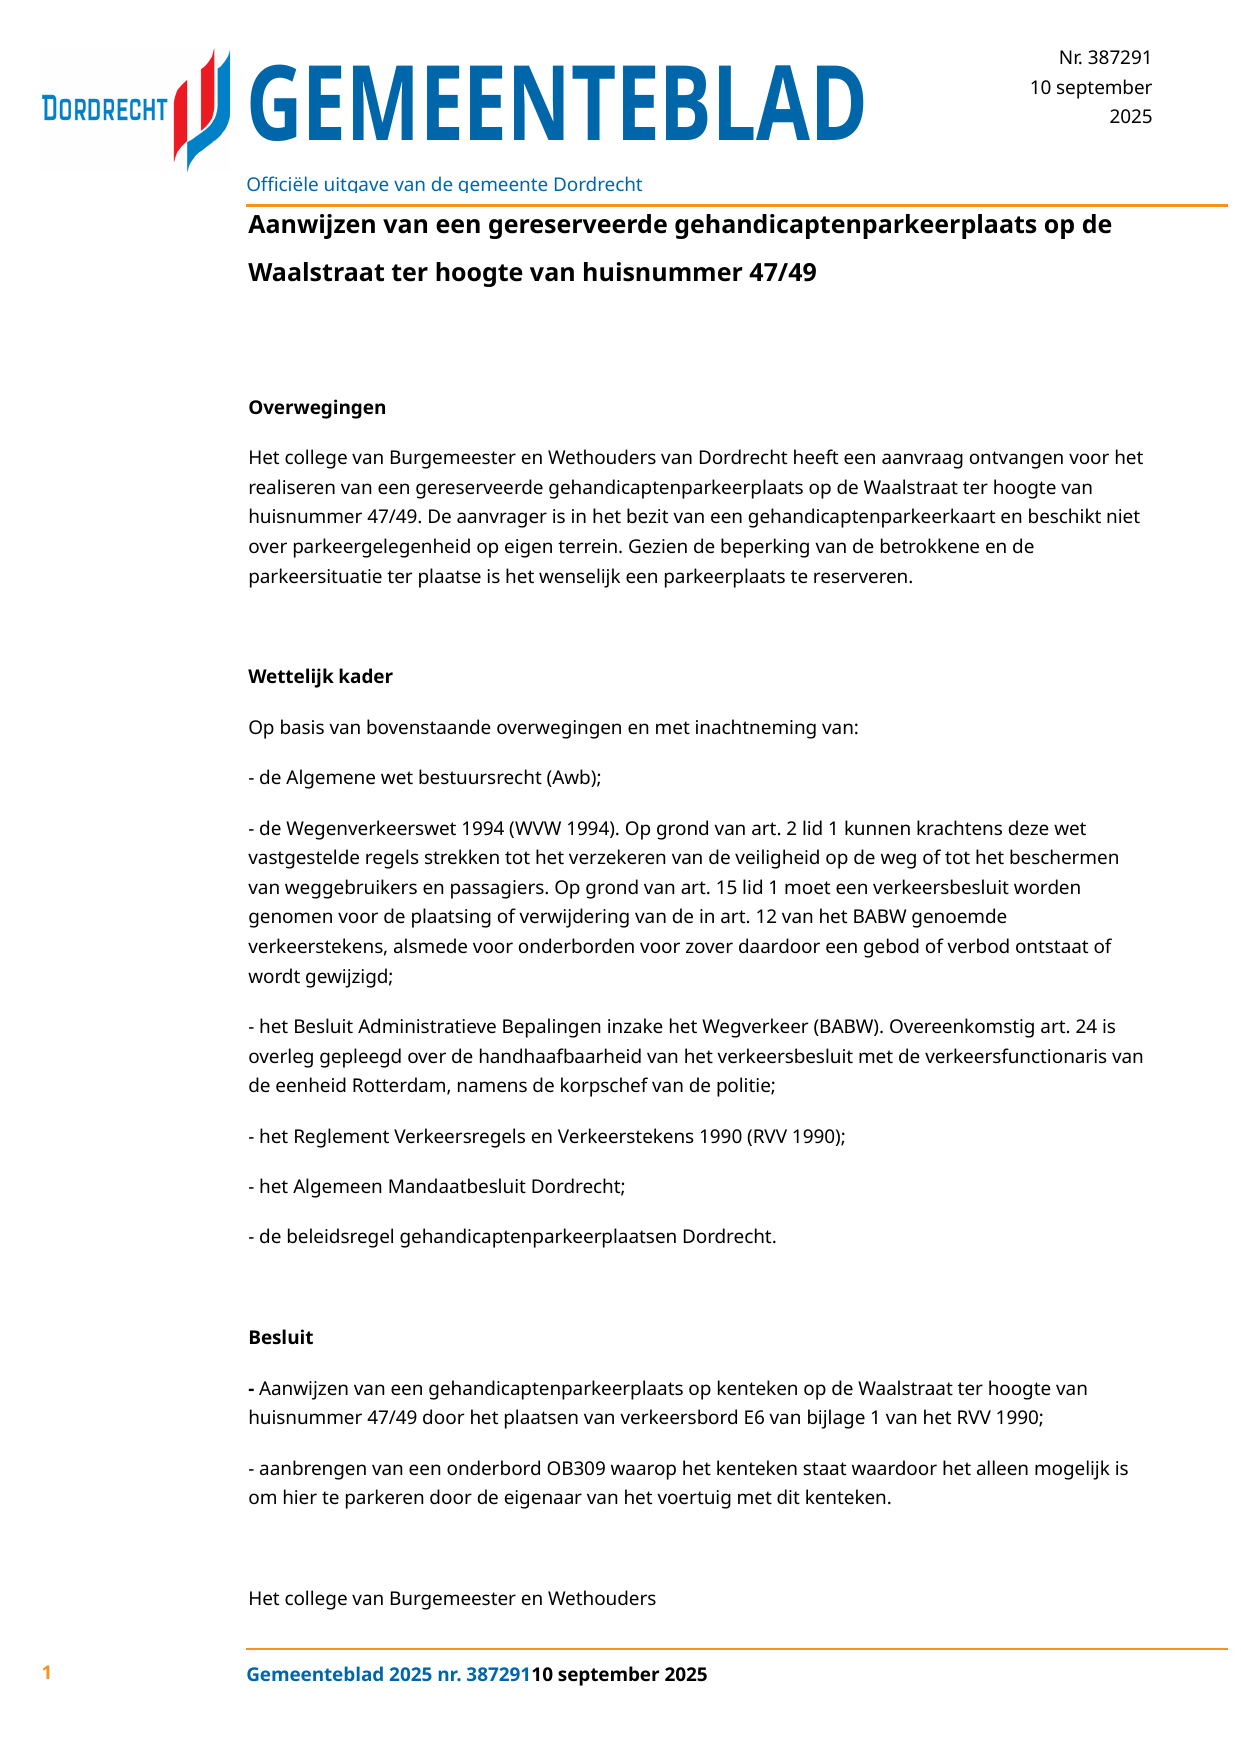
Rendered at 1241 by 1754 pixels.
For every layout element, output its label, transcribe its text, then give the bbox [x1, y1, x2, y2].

text Overwegingen [248, 394, 1152, 420]
text Aanwijzen van een gereserveerde gehandicaptenparkeerplaats op de Waalstraat ter hoogte van huisnummer 47/49 [248, 207, 1152, 288]
text - het Algemeen Mandaatbesluit Dordrecht; [248, 1173, 1152, 1199]
text - de beleidsregel gehandicaptenparkeerplaatsen Dordrecht. [248, 1224, 1152, 1249]
text - het Besluit Administratieve Bepalingen inzake het Wegverkeer (BABW). Overeenkomstig art. 24 is overleg gepleegd over de handhaafbaarheid van het verkeersbesluit met de verkeersfunctionaris van de eenheid Rotterdam, namens de korpschef van de politie; [248, 1013, 1152, 1098]
picture [41, 47, 231, 172]
text - aanbrengen van een onderbord OB309 waarop het kenteken staat waardoor het alleen mogelijk is om hier te parkeren door de eigenaar van het voertuig met dit kenteken. [248, 1455, 1152, 1510]
text - de Algemene wet bestuursrecht (Awb); [248, 764, 1152, 790]
text Besluit [248, 1324, 1152, 1350]
text Het college van Burgemeester en Wethouders [248, 1585, 1152, 1611]
text Het college van Burgemeester en Wethouders van Dordrecht heeft een aanvraag ontvangen voor het realiseren van een gereserveerde gehandicaptenparkeerplaats op de Waalstraat ter hoogte van huisnummer 47/49. De aanvrager is in het bezit van een gehandicaptenparkeerkaart en beschikt niet over parkeergelegenheid op eigen terrein. Gezien de beperking van de betrokkene en de parkeersituatie ter plaatse is het wenselijk een parkeerplaats te reserveren. [248, 444, 1152, 588]
text Op basis van bovenstaande overwegingen en met inachtneming van: [248, 714, 1152, 740]
text Wettelijk kader [248, 664, 1152, 689]
text - het Reglement Verkeersregels en Verkeerstekens 1990 (RVV 1990); [248, 1123, 1152, 1148]
text - Aanwijzen van een gehandicaptenparkeerplaats op kenteken op de Waalstraat ter hoogte van huisnummer 47/49 door het plaatsen van verkeersbord E6 van bijlage 1 van het RVV 1990; [248, 1375, 1152, 1430]
text - de Wegenverkeerswet 1994 (WVW 1994). Op grond van art. 2 lid 1 kunnen krachtens deze wet vastgestelde regels strekken tot het verzekeren van de veiligheid op de weg of tot het beschermen van weggebruikers en passagiers. Op grond van art. 15 lid 1 moet een verkeersbesluit worden genomen voor de plaatsing of verwijdering van de in art. 12 van het BABW genoemde verkeerstekens, alsmede voor onderborden voor zover daardoor een gebod of verbod ontstaat of wordt gewijzigd; [248, 815, 1152, 988]
